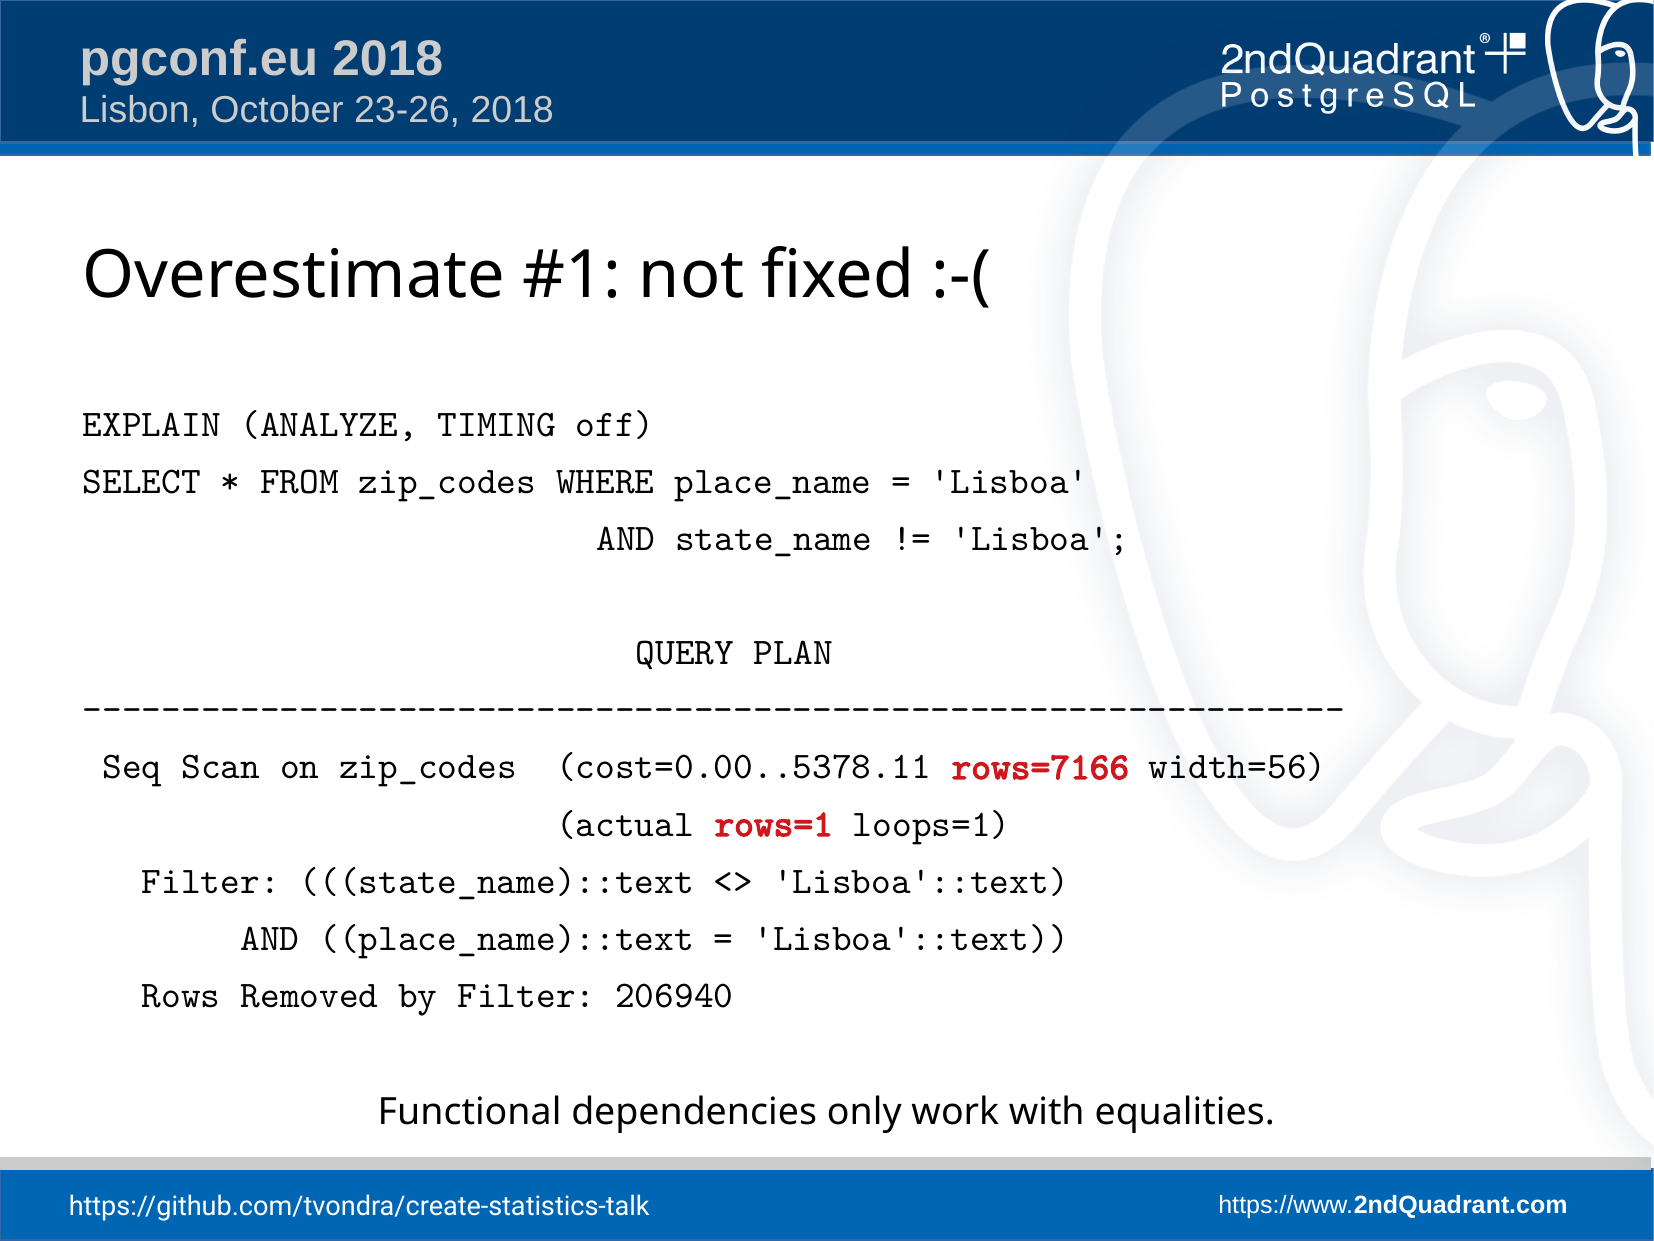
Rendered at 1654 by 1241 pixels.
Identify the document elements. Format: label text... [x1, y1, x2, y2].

title Overestimate #1: not fixed :-( [82, 167, 1571, 375]
list EXPLAIN (ANALYZE, TIMING off) SELECT * FROM zip_codes WHERE place_name = 'Lisboa' AND state_name != 'Lisboa'; QUERY PLAN ---------------------------------------------------------------- Seq Scan on zip_codes (cost=0.00..5378.11 rows=7166 width=56) (actual rows=1 loops=1) Filter: (((state_name)::text <> 'Lisboa'::text) AND ((place_name)::text = 'Lisboa'::text)) Rows Removed by Filter: 206940 Functional dependencies only work with equalities. [82, 390, 1571, 1110]
picture [1120, 1110, 1132, 1122]
picture [831, 1110, 843, 1122]
picture [632, 0, 1654, 1241]
picture [1014, 1110, 1019, 1119]
picture [888, 1110, 895, 1120]
picture [1144, 1110, 1155, 1122]
picture [946, 1110, 958, 1122]
picture [687, 1110, 699, 1122]
picture [1027, 1110, 1032, 1121]
picture [930, 1110, 935, 1121]
picture [1166, 1114, 1176, 1122]
picture [917, 1110, 922, 1119]
